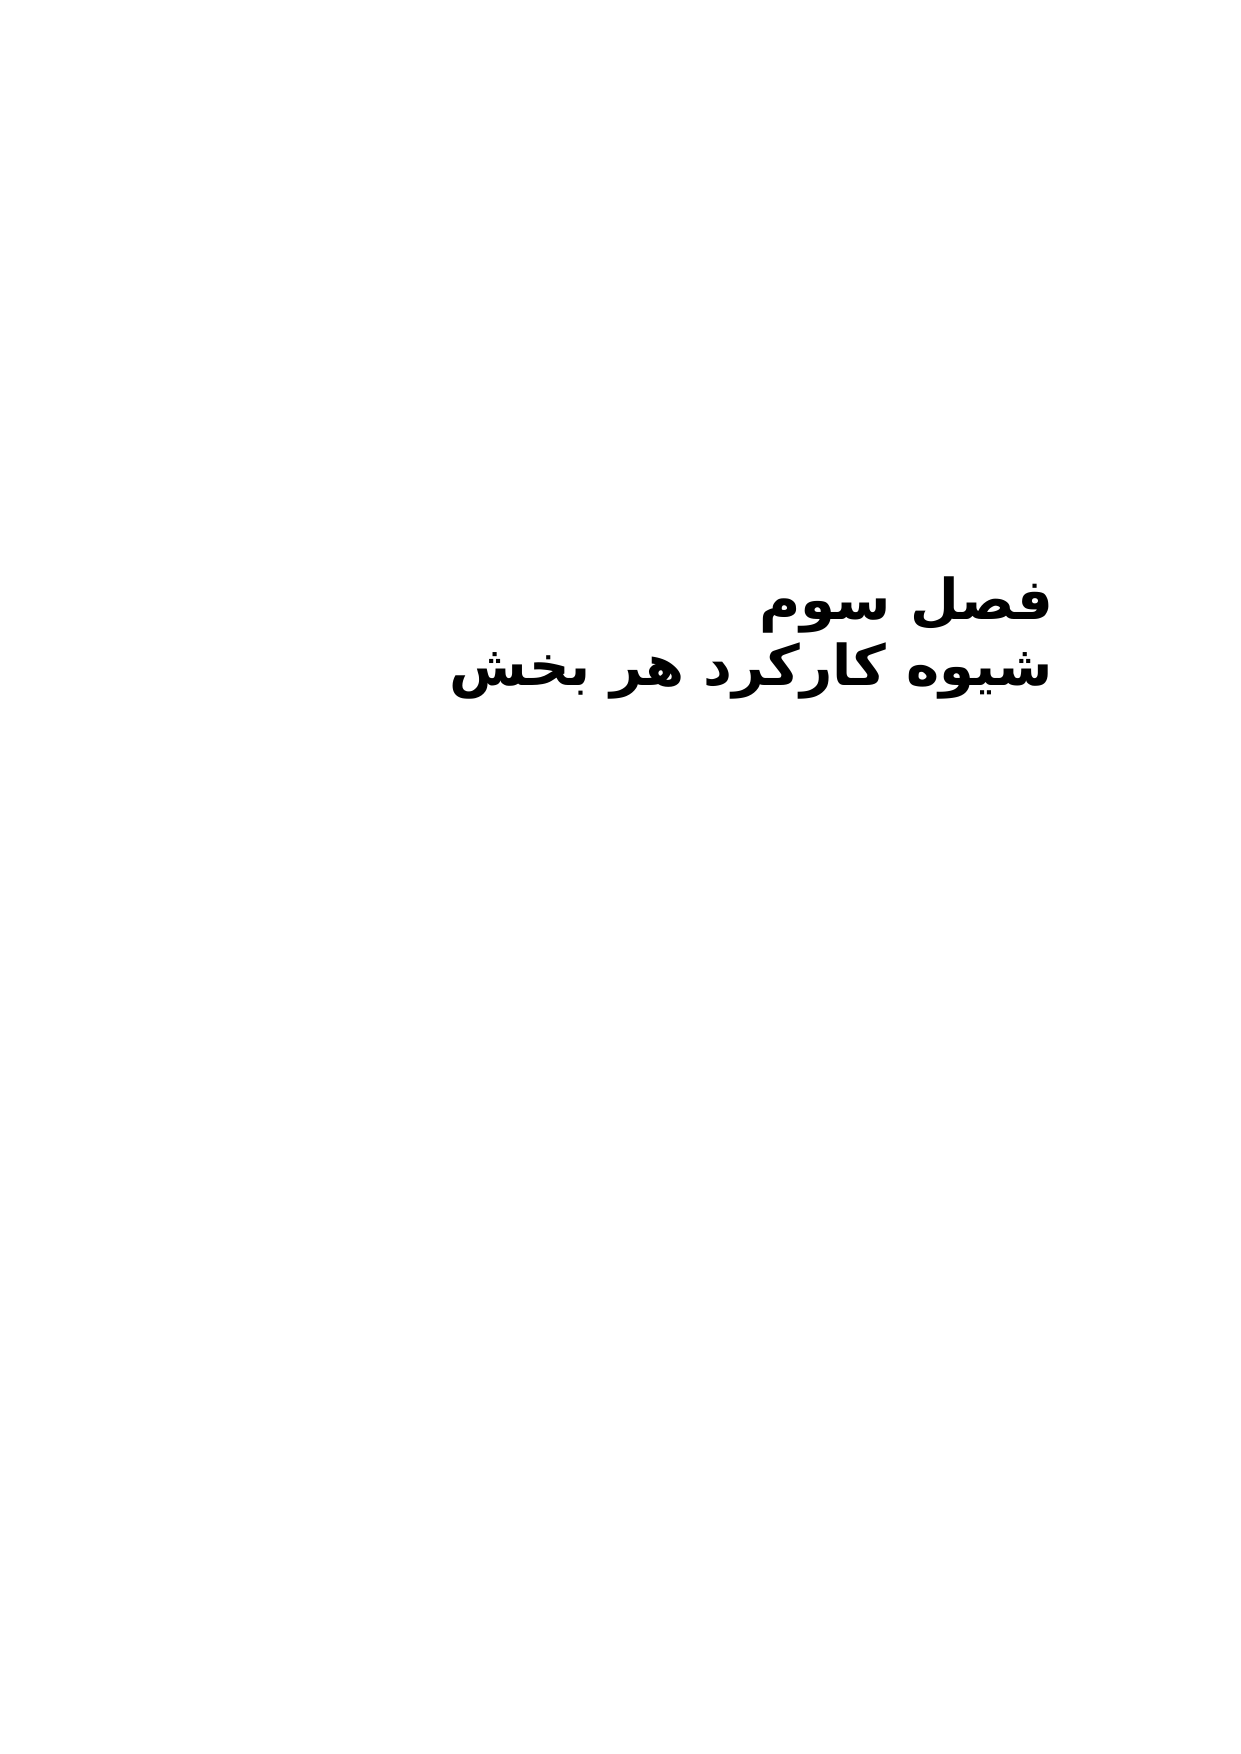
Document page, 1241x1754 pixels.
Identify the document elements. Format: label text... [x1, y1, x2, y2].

title فصل سوم شیوه کارکرد هر بخش [187, 567, 1053, 698]
